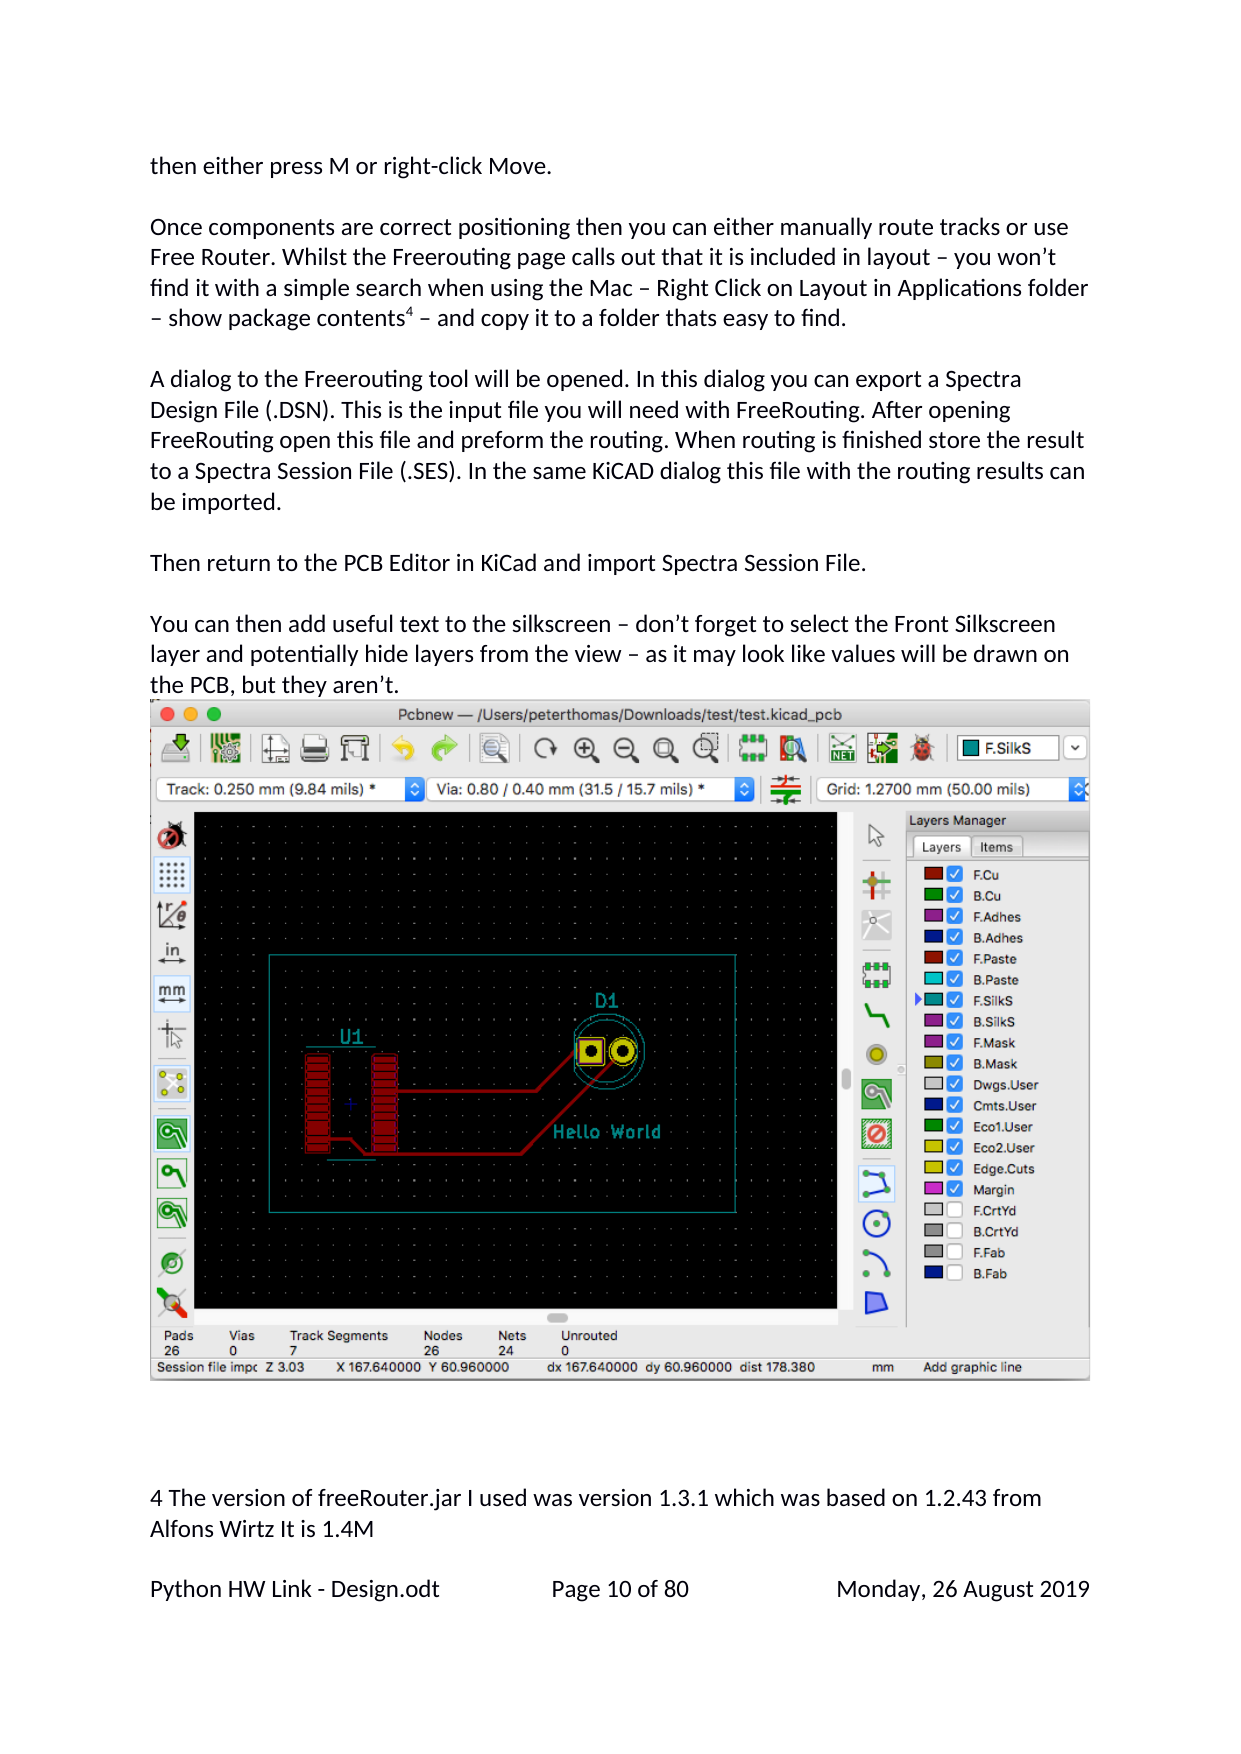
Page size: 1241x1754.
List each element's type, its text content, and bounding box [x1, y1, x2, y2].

text The version of freeRouter.jar I used was version 1.3.1 which was based on 1.2.43 from Alfons Wirtz It is 1.4M [150, 1482, 1090, 1543]
text then either press M or right-click Move. [150, 150, 1090, 181]
text Once components are correct positioning then you can either manually route tracks or use Free Router. Whilst the Freerouting page calls out that it is included in layout – you won’t find it with a simple search when using the Mac – Right Click on Layout in Applications folder – show package contents – and copy it to a folder thats easy to find. [150, 211, 1090, 333]
text Then return to the PCB Editor in KiCad and import Spectra Session File. [150, 547, 1090, 577]
text A dialog to the Freerouting tool will be opened. In this dialog you can export a Spectra Design File (.DSN). This is the input file you will need with FreeRouting. After opening FreeRouting open this file and preform the routing. When routing is finished store the result to a Spectra Session File (.SES). In the same KiCAD dialog this file with the routing results can be imported. [150, 364, 1090, 516]
text You can then add useful text to the silkscreen – don’t forget to select the Front Silkscreen layer and potentially hide layers from the view – as it may look like values will be drawn on the PCB, but they aren’t. [150, 608, 1090, 699]
picture [150, 699, 1091, 1381]
